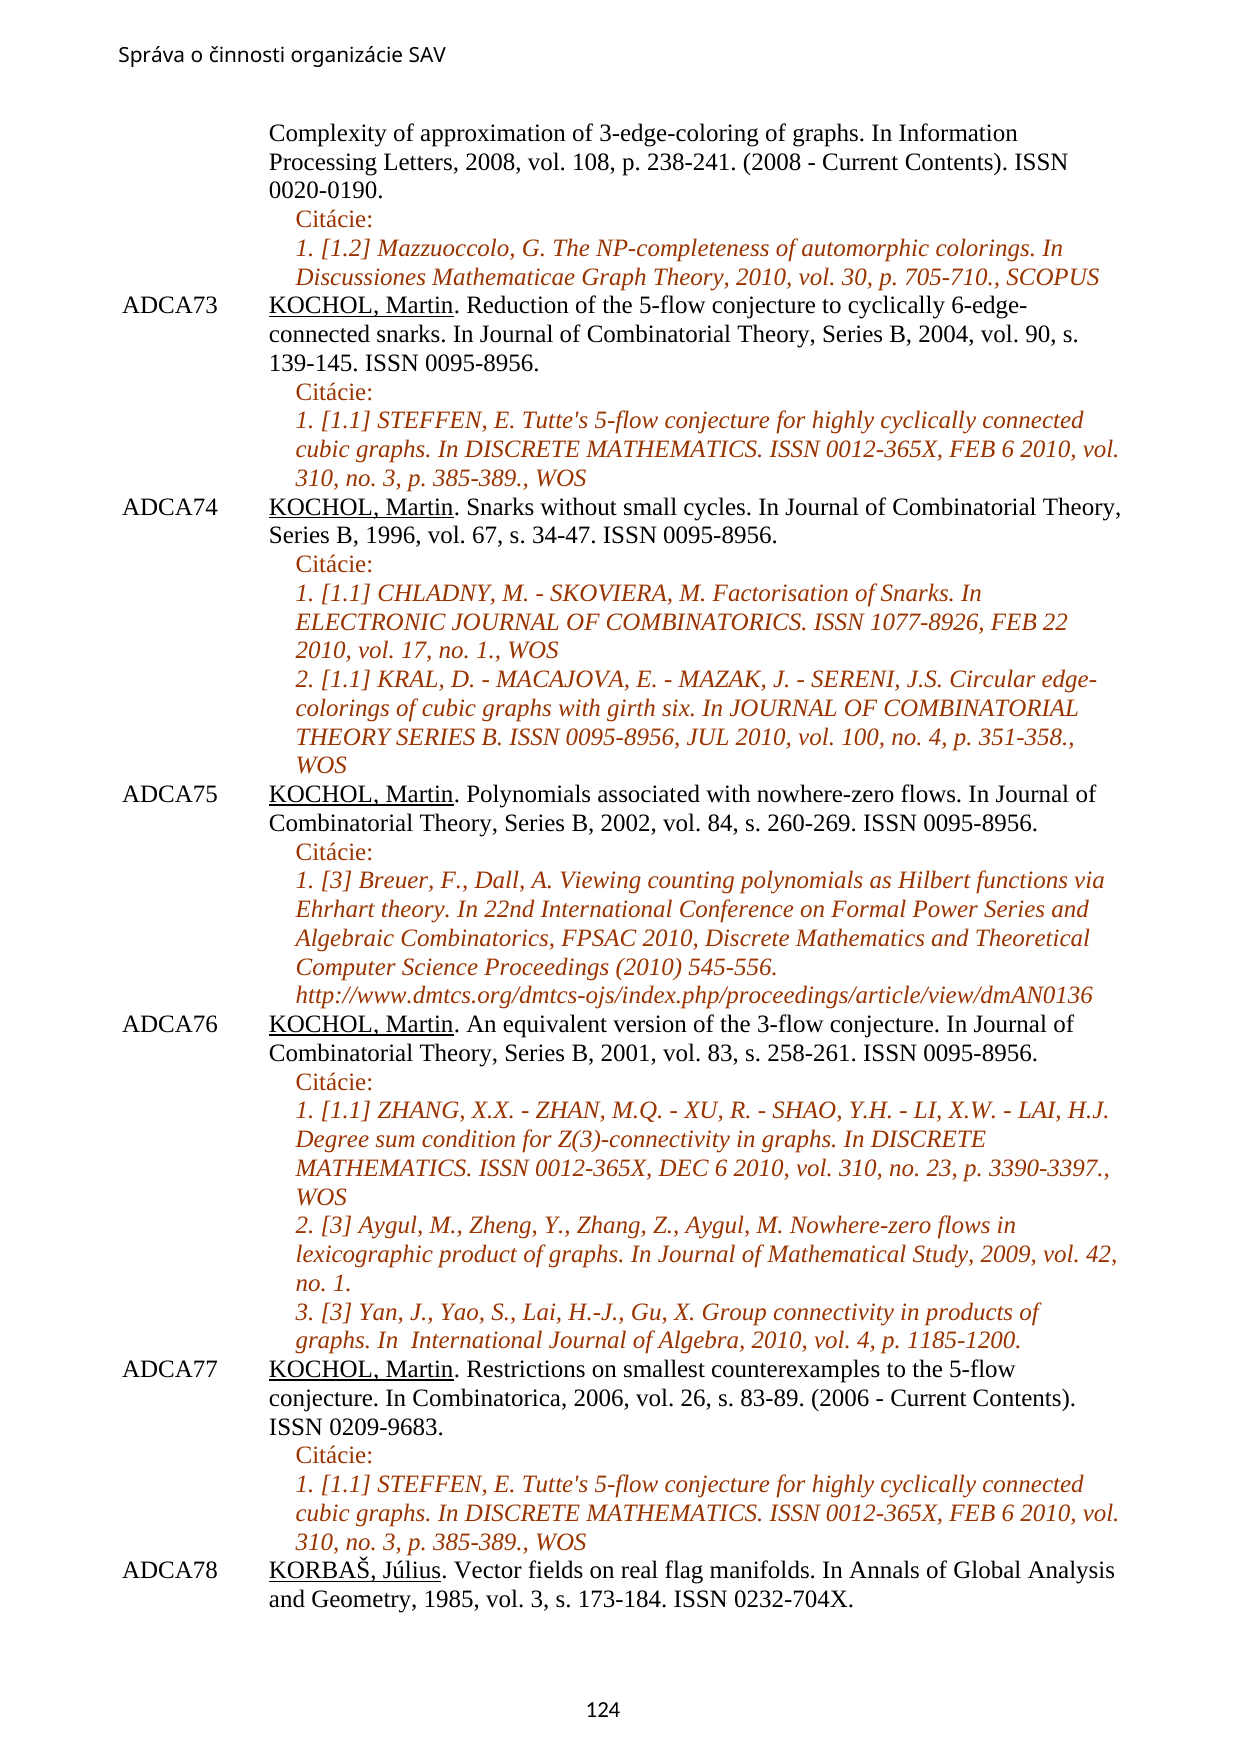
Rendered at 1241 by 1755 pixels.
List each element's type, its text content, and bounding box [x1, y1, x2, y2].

table_header ADCA75 [122, 779, 269, 837]
text 2. [3] Aygul, M., Zheng, Y., Zhang, Z., Aygul, M. Nowhere-zero flows in lexicographic product of graphs. In Journal of Mathematical Study, 2009, vol. 42, no. 1. [295, 1211, 1122, 1297]
text 1. [1.1] CHLADNY, M. - SKOVIERA, M. Factorisation of Snarks. In ELECTRONIC JOURNAL OF COMBINATORICS. ISSN 1077-8926, FEB 22 2010, vol. 17, no. 1., WOS [295, 578, 1122, 664]
table_header KOCHOL, Martin. Restrictions on smallest counterexamples to the 5-flow conjecture. In Combinatorica, 2006, vol. 26, s. 83-89. (2006 - Current Contents). ISSN 0209-9683. [269, 1354, 1122, 1441]
table_header KOCHOL, Martin. Snarks without small cycles. In Journal of Combinatorial Theory, Series B, 1996, vol. 67, s. 34-47. ISSN 0095-8956. [269, 492, 1122, 549]
text 1. [1.1] ZHANG, X.X. - ZHAN, M.Q. - XU, R. - SHAO, Y.H. - LI, X.W. - LAI, H.J. Degree sum condition for Z(3)-connectivity in graphs. In DISCRETE MATHEMATICS. ISSN 0012-365X, DEC 6 2010, vol. 310, no. 23, p. 3390-3397., WOS [295, 1096, 1122, 1211]
text 1. [3] Breuer, F., Dall, A. Viewing counting polynomials as Hilbert functions via Ehrhart theory. In 22nd International Conference on Formal Power Series and Algebraic Combinatorics, FPSAC 2010, Discrete Mathematics and Theoretical Computer Science Proceedings (2010) 545-556. http://www.dmtcs.org/dmtcs-ojs/index.php/proceedings/article/view/dmAN0136 [295, 866, 1122, 1009]
text 1. [1.1] STEFFEN, E. Tutte's 5-flow conjecture for highly cyclically connected cubic graphs. In DISCRETE MATHEMATICS. ISSN 0012-365X, FEB 6 2010, vol. 310, no. 3, p. 385-389., WOS [295, 406, 1122, 492]
table_header Complexity of approximation of 3-edge-coloring of graphs. In Information Processing Letters, 2008, vol. 108, p. 238-241. (2008 - Current Contents). ISSN 0020-0190. [269, 118, 1122, 204]
text 3. [3] Yan, J., Yao, S., Lai, H.-J., Gu, X. Group connectivity in products of graphs. In International Journal of Algebra, 2010, vol. 4, p. 1185-1200. [295, 1297, 1122, 1354]
text Citácie: [295, 549, 1122, 578]
text Citácie: [295, 204, 1122, 233]
table_header KOCHOL, Martin. Polynomials associated with nowhere-zero flows. In Journal of Combinatorial Theory, Series B, 2002, vol. 84, s. 260-269. ISSN 0095-8956. [269, 779, 1122, 837]
table_header ADCA76 [122, 1009, 269, 1067]
text 2. [1.1] KRAL, D. - MACAJOVA, E. - MAZAK, J. - SERENI, J.S. Circular edge-colorings of cubic graphs with girth six. In JOURNAL OF COMBINATORIAL THEORY SERIES B. ISSN 0095-8956, JUL 2010, vol. 100, no. 4, p. 351-358., WOS [295, 664, 1122, 779]
text 1. [1.2] Mazzuoccolo, G. The NP-completeness of automorphic colorings. In Discussiones Mathematicae Graph Theory, 2010, vol. 30, p. 705-710., SCOPUS [295, 233, 1122, 291]
table_header ADCA77 [122, 1354, 269, 1441]
table_header [122, 118, 269, 204]
text 1. [1.1] STEFFEN, E. Tutte's 5-flow conjecture for highly cyclically connected cubic graphs. In DISCRETE MATHEMATICS. ISSN 0012-365X, FEB 6 2010, vol. 310, no. 3, p. 385-389., WOS [295, 1469, 1122, 1556]
table_header KOCHOL, Martin. An equivalent version of the 3-flow conjecture. In Journal of Combinatorial Theory, Series B, 2001, vol. 83, s. 258-261. ISSN 0095-8956. [269, 1009, 1122, 1067]
table_header ADCA73 [122, 291, 269, 377]
table_header KOCHOL, Martin. Reduction of the 5-flow conjecture to cyclically 6-edge-connected snarks. In Journal of Combinatorial Theory, Series B, 2004, vol. 90, s. 139-145. ISSN 0095-8956. [269, 291, 1122, 377]
text Citácie: [295, 377, 1122, 406]
text Citácie: [295, 1441, 1122, 1469]
table_header ADCA78 [122, 1556, 269, 1613]
text Citácie: [295, 1067, 1122, 1096]
table_header ADCA74 [122, 492, 269, 549]
table_header KORBAŠ, Július. Vector fields on real flag manifolds. In Annals of Global Analysis and Geometry, 1985, vol. 3, s. 173-184. ISSN 0232-704X. [269, 1556, 1122, 1613]
text Citácie: [295, 837, 1122, 866]
